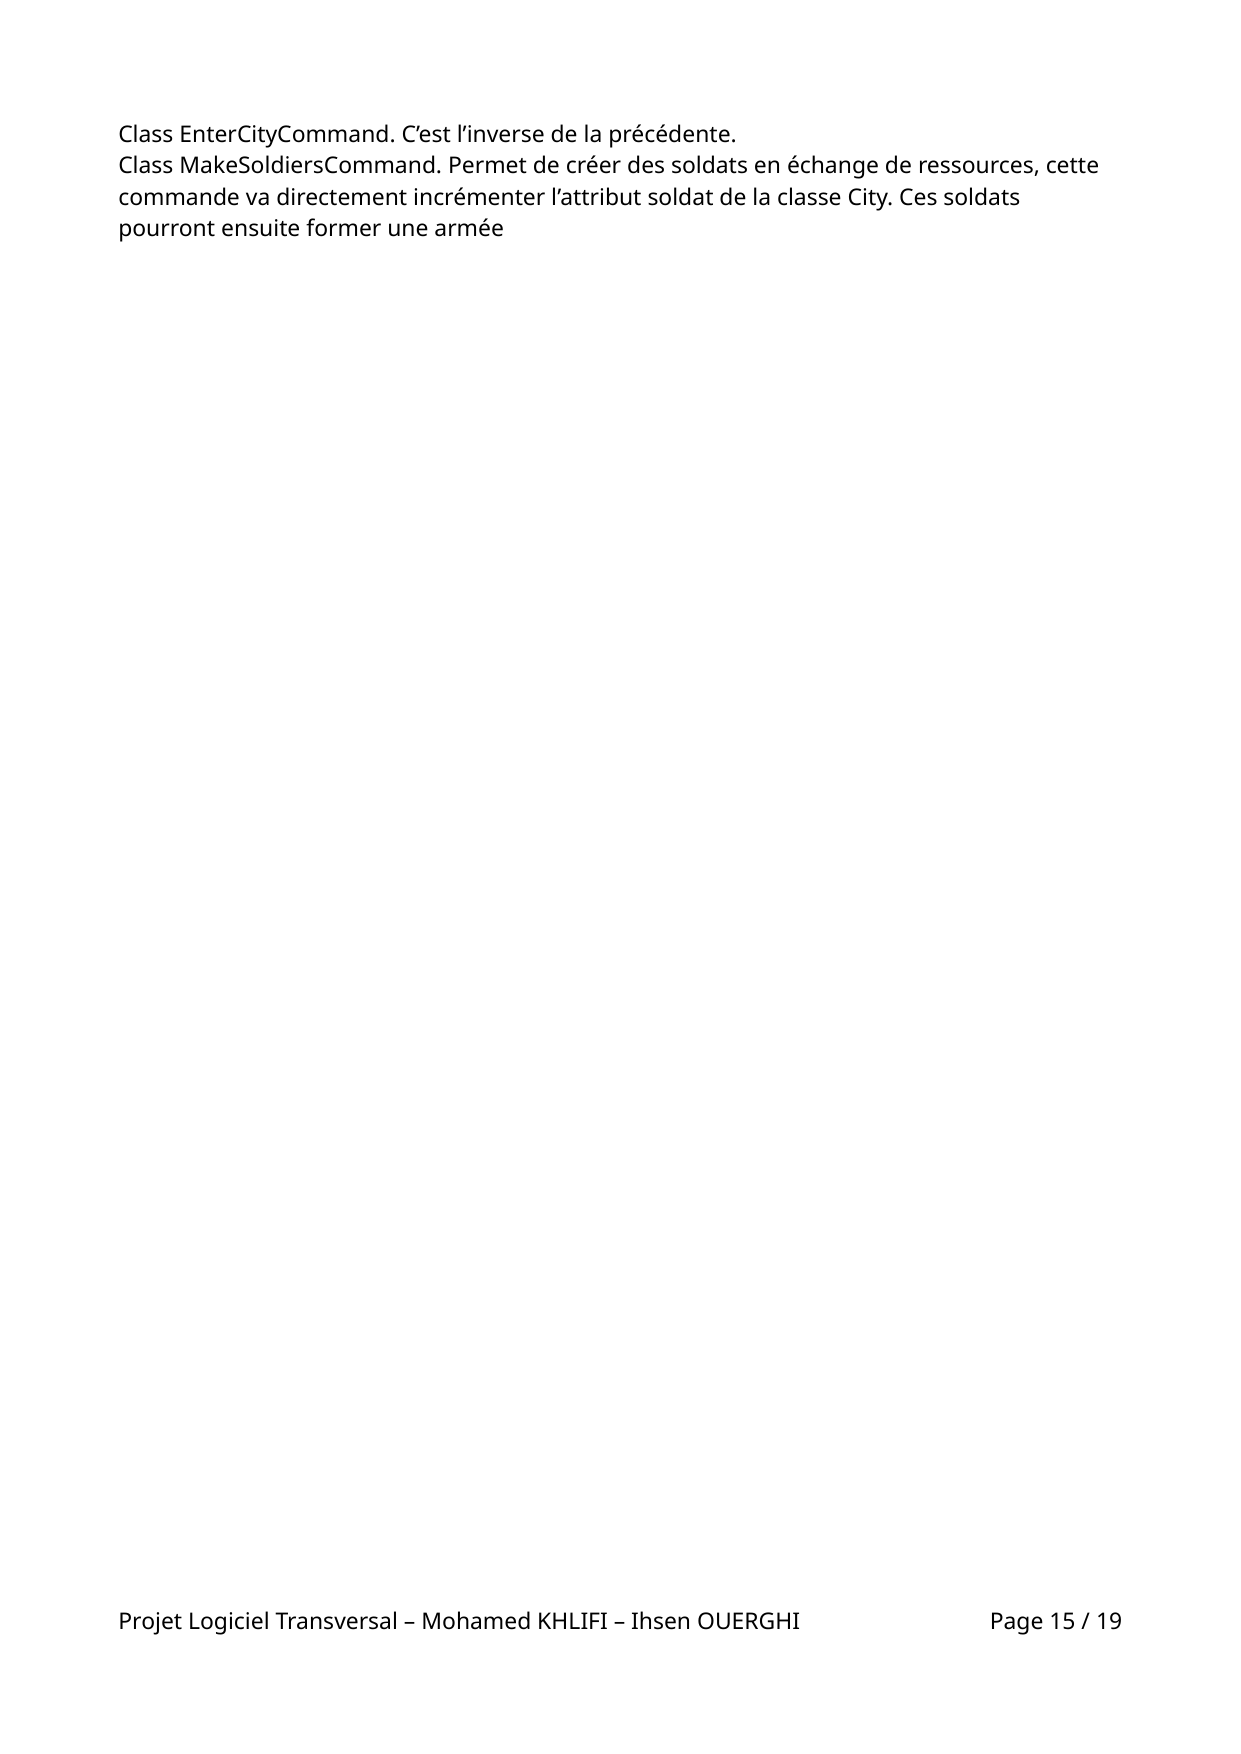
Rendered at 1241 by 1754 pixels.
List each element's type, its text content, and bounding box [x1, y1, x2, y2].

text Class MakeSoldiersCommand. Permet de créer des soldats en échange de ressources, cette commande va directement incrémenter l’attribut soldat de la classe City. Ces soldats pourront ensuite former une armée [118, 149, 1122, 243]
text Class EnterCityCommand. C’est l’inverse de la précédente. [118, 118, 1122, 149]
